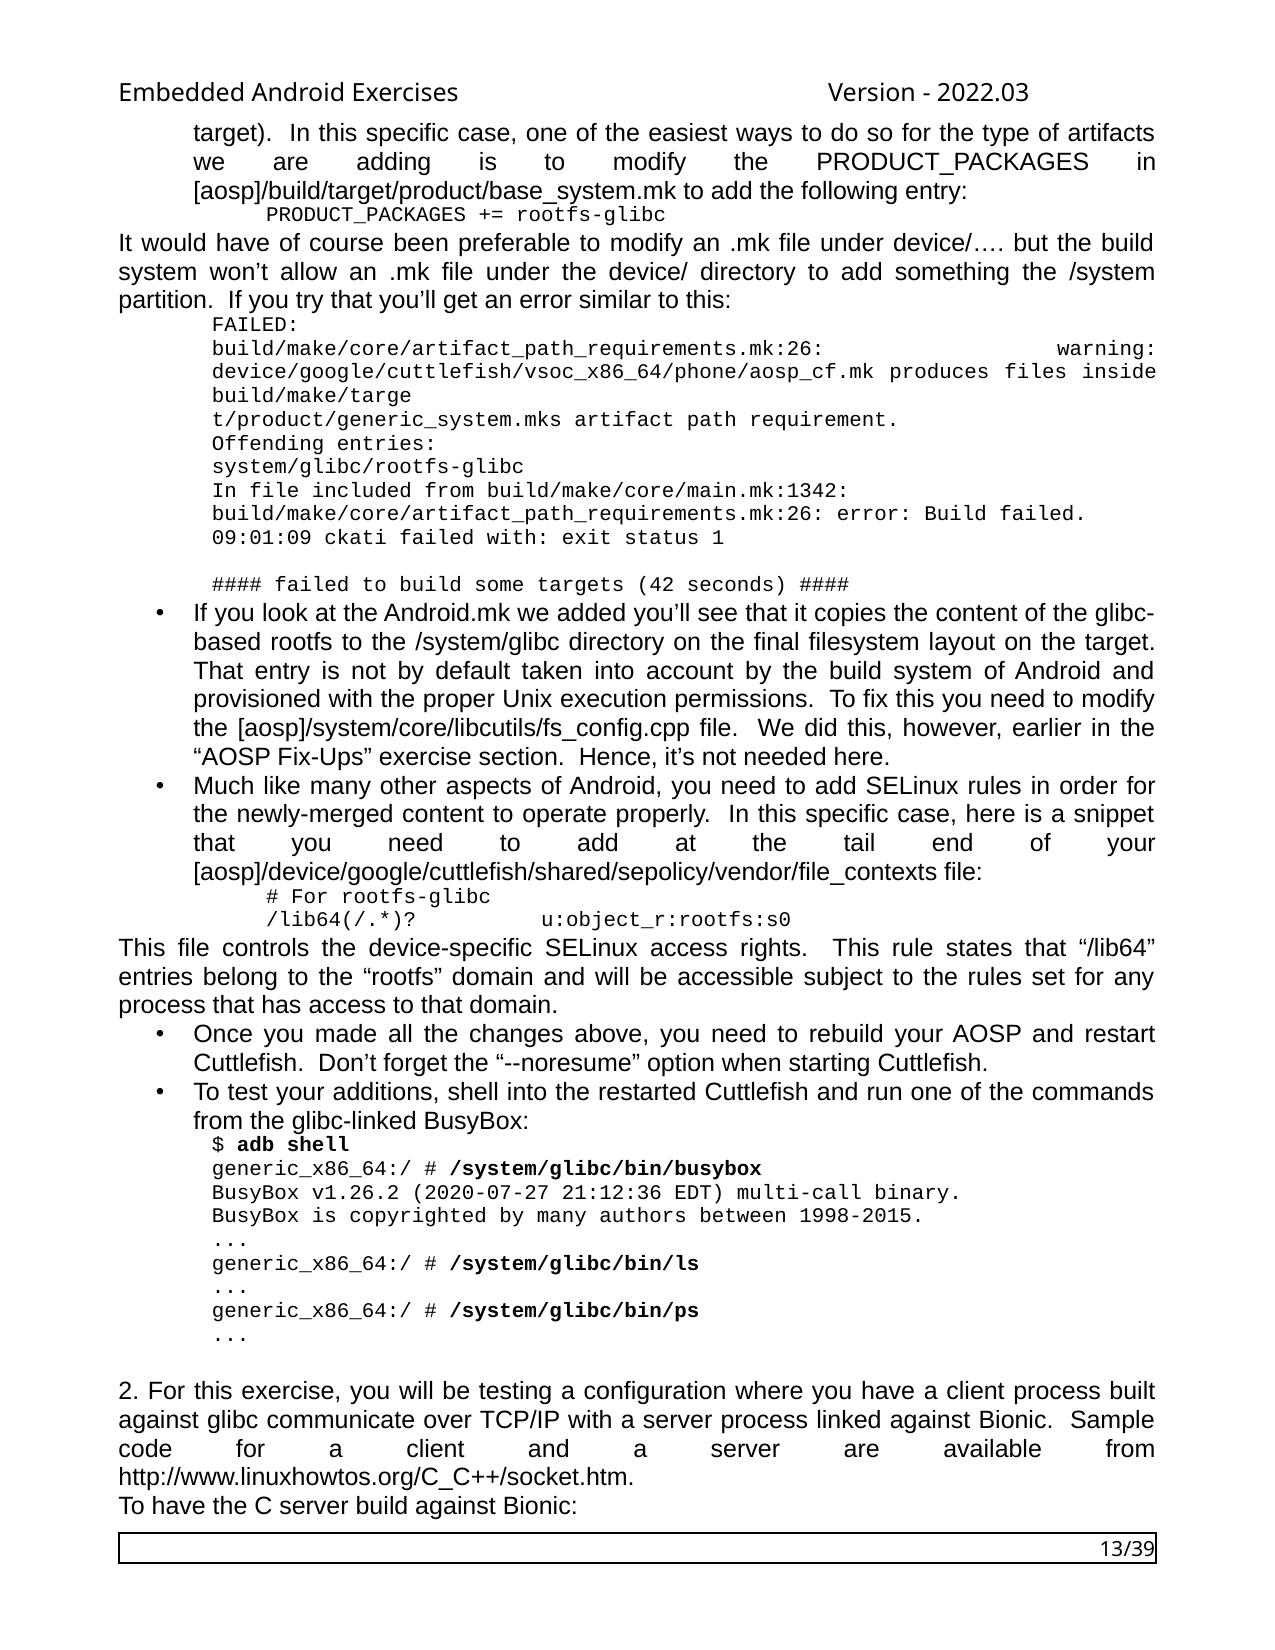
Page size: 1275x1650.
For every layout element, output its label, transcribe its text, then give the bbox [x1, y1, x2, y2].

text ... [212, 1229, 1157, 1253]
text t/product/generic_system.mks artifact path requirement. [212, 409, 1157, 432]
text ... [212, 1276, 1157, 1300]
text $ adb shell [212, 1134, 1157, 1158]
text In file included from build/make/core/main.mk:1342: [212, 480, 1157, 503]
text generic_x86_64:/ # /system/glibc/bin/busybox [212, 1158, 1157, 1182]
text This file controls the device-specific SELinux access rights. This rule states that “/lib64” entries belong to the “rootfs” domain and will be accessible subject to the rules set for any process that has access to that domain. [118, 933, 1157, 1019]
text # For rootfs-glibc [266, 886, 1157, 909]
text build/make/core/artifact_path_requirements.mk:26: warning: device/google/cuttlefish/vsoc_x86_64/phone/aosp_cf.mk produces files inside build/make/targe [212, 338, 1157, 409]
list If you look at the Android.mk we added you’ll see that it copies the content of the glibc-based rootfs to the /system/glibc directory on the final filesystem layout on the target. That entry is not by default taken into account by the build system of Android and provisioned with the proper Unix execution permissions. To fix this you need to modify the [aosp]/system/core/libcutils/fs_config.cpp file. We did this, however, earlier in the “AOSP Fix-Ups” exercise section. Hence, it’s not needed here. [156, 598, 1157, 771]
text PRODUCT_PACKAGES += rootfs-glibc [266, 204, 1157, 228]
text generic_x86_64:/ # /system/glibc/bin/ps [212, 1300, 1157, 1324]
text system/glibc/rootfs-glibc [212, 456, 1157, 480]
text /lib64(/.*)? u:object_r:rootfs:s0 [266, 909, 1157, 933]
list Once you made all the changes above, you need to rebuild your AOSP and restart Cuttlefish. Don’t forget the “--noresume” option when starting Cuttlefish. [156, 1019, 1157, 1077]
text It would have of course been preferable to modify an .mk file under device/…. but the build system won’t allow an .mk file under the device/ directory to add something the /system partition. If you try that you’ll get an error similar to this: [118, 228, 1157, 314]
text BusyBox is copyrighted by many authors between 1998-2015. [212, 1205, 1157, 1229]
text generic_x86_64:/ # /system/glibc/bin/ls [212, 1253, 1157, 1276]
text build/make/core/artifact_path_requirements.mk:26: error: Build failed. [212, 503, 1157, 527]
list target). In this specific case, one of the easiest ways to do so for the type of artifacts we are adding is to modify the PRODUCT_PACKAGES in [aosp]/build/target/product/base_system.mk to add the following entry: [156, 118, 1157, 204]
text To have the C server build against Bionic: [118, 1491, 1157, 1520]
text Offending entries: [212, 432, 1157, 456]
list Much like many other aspects of Android, you need to add SELinux rules in order for the newly-merged content to operate properly. In this specific case, here is a snippet that you need to add at the tail end of your [aosp]/device/google/cuttlefish/shared/sepolicy/vendor/file_contexts file: [156, 771, 1157, 886]
text ... [212, 1324, 1157, 1347]
list To test your additions, shell into the restarted Cuttlefish and run one of the commands from the glibc-linked BusyBox: [156, 1077, 1157, 1134]
text FAILED: [212, 314, 1157, 338]
text BusyBox v1.26.2 (2020-07-27 21:12:36 EDT) multi-call binary. [212, 1182, 1157, 1205]
text #### failed to build some targets (42 seconds) #### [212, 574, 1157, 598]
text 2. For this exercise, you will be testing a configuration where you have a client process built against glibc communicate over TCP/IP with a server process linked against Bionic. Sample code for a client and a server are available from http://www.linuxhowtos.org/C_C++/socket.htm. [118, 1376, 1157, 1491]
text 09:01:09 ckati failed with: exit status 1 [212, 527, 1157, 551]
